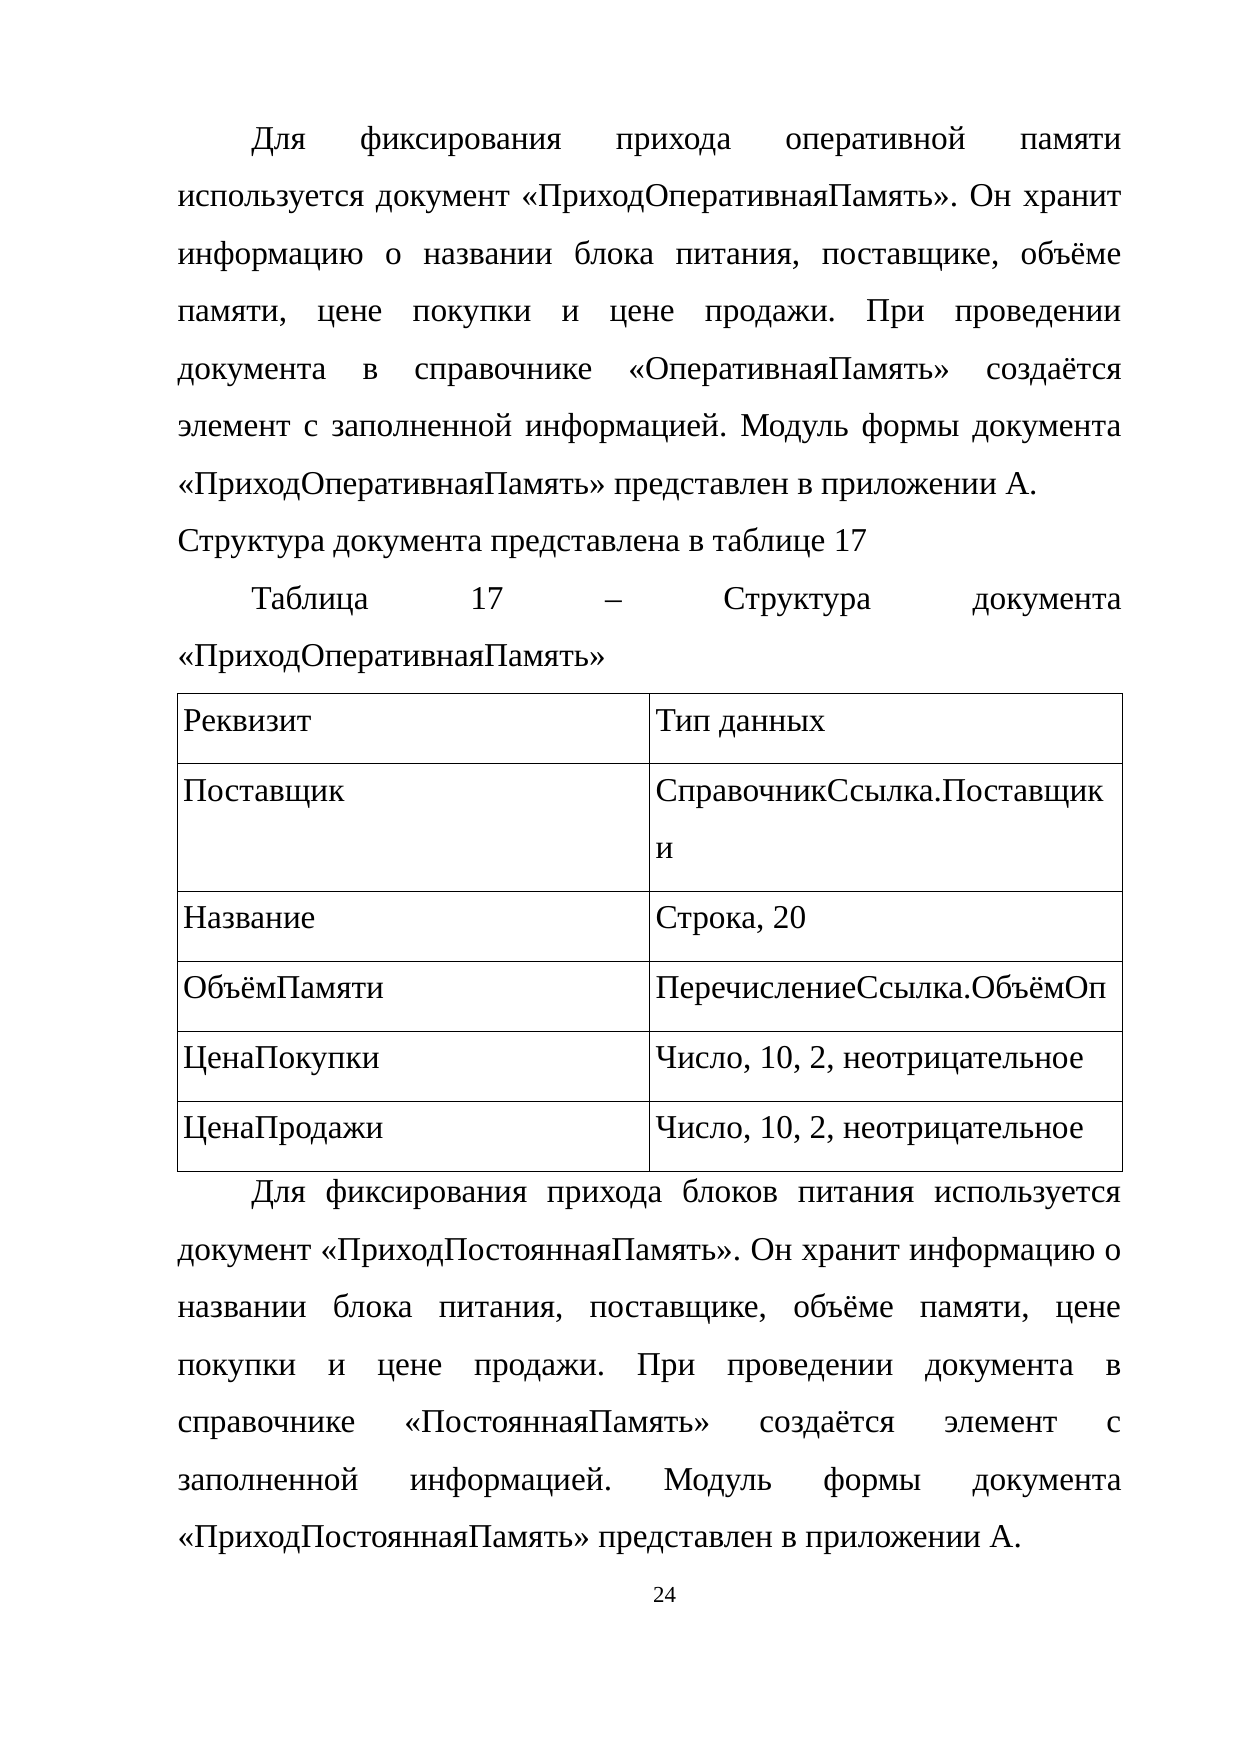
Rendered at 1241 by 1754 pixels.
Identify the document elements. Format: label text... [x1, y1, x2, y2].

table_cell ПеречислениеСсылка.ОбъёмОп [650, 962, 1122, 1031]
table_cell СправочникСсылка.Поставщики [650, 764, 1122, 891]
table_cell ЦенаПокупки [178, 1032, 649, 1101]
table_header Тип данных [650, 694, 1122, 763]
table_cell Число, 10, 2, неотрицательное [650, 1032, 1122, 1101]
text Для фиксирования прихода блоков питания используется документ «ПриходПостояннаяПамять». Он хранит информацию о названии блока питания, поставщике, объёме памяти, цене покупки и цене продажи. При проведении документа в справочнике «ПостояннаяПамять» создаётся элемент с заполненной информацией. Модуль формы документа «ПриходПостояннаяПамять» представлен в приложении А. [177, 1172, 1122, 1555]
text Структура документа представлена в таблице 17 [177, 521, 1122, 559]
text Для фиксирования прихода оперативной памяти используется документ «ПриходОперативнаяПамять». Он хранит информацию о названии блока питания, поставщике, объёме памяти, цене покупки и цене продажи. При проведении документа в справочнике «ОперативнаяПамять» создаётся элемент с заполненной информацией. Модуль формы документа «ПриходОперативнаяПамять» представлен в приложении А. [177, 118, 1122, 501]
table_cell ОбъёмПамяти [178, 962, 649, 1031]
table_cell Строка, 20 [650, 892, 1122, 961]
table_cell Число, 10, 2, неотрицательное [650, 1102, 1122, 1171]
text Таблица 17 – Структура документа «ПриходОперативнаяПамять» [177, 578, 1122, 674]
table_cell Поставщик [178, 764, 649, 891]
table_cell ЦенаПродажи [178, 1102, 649, 1171]
table_cell Название [178, 892, 649, 961]
table_header Реквизит [178, 694, 649, 763]
